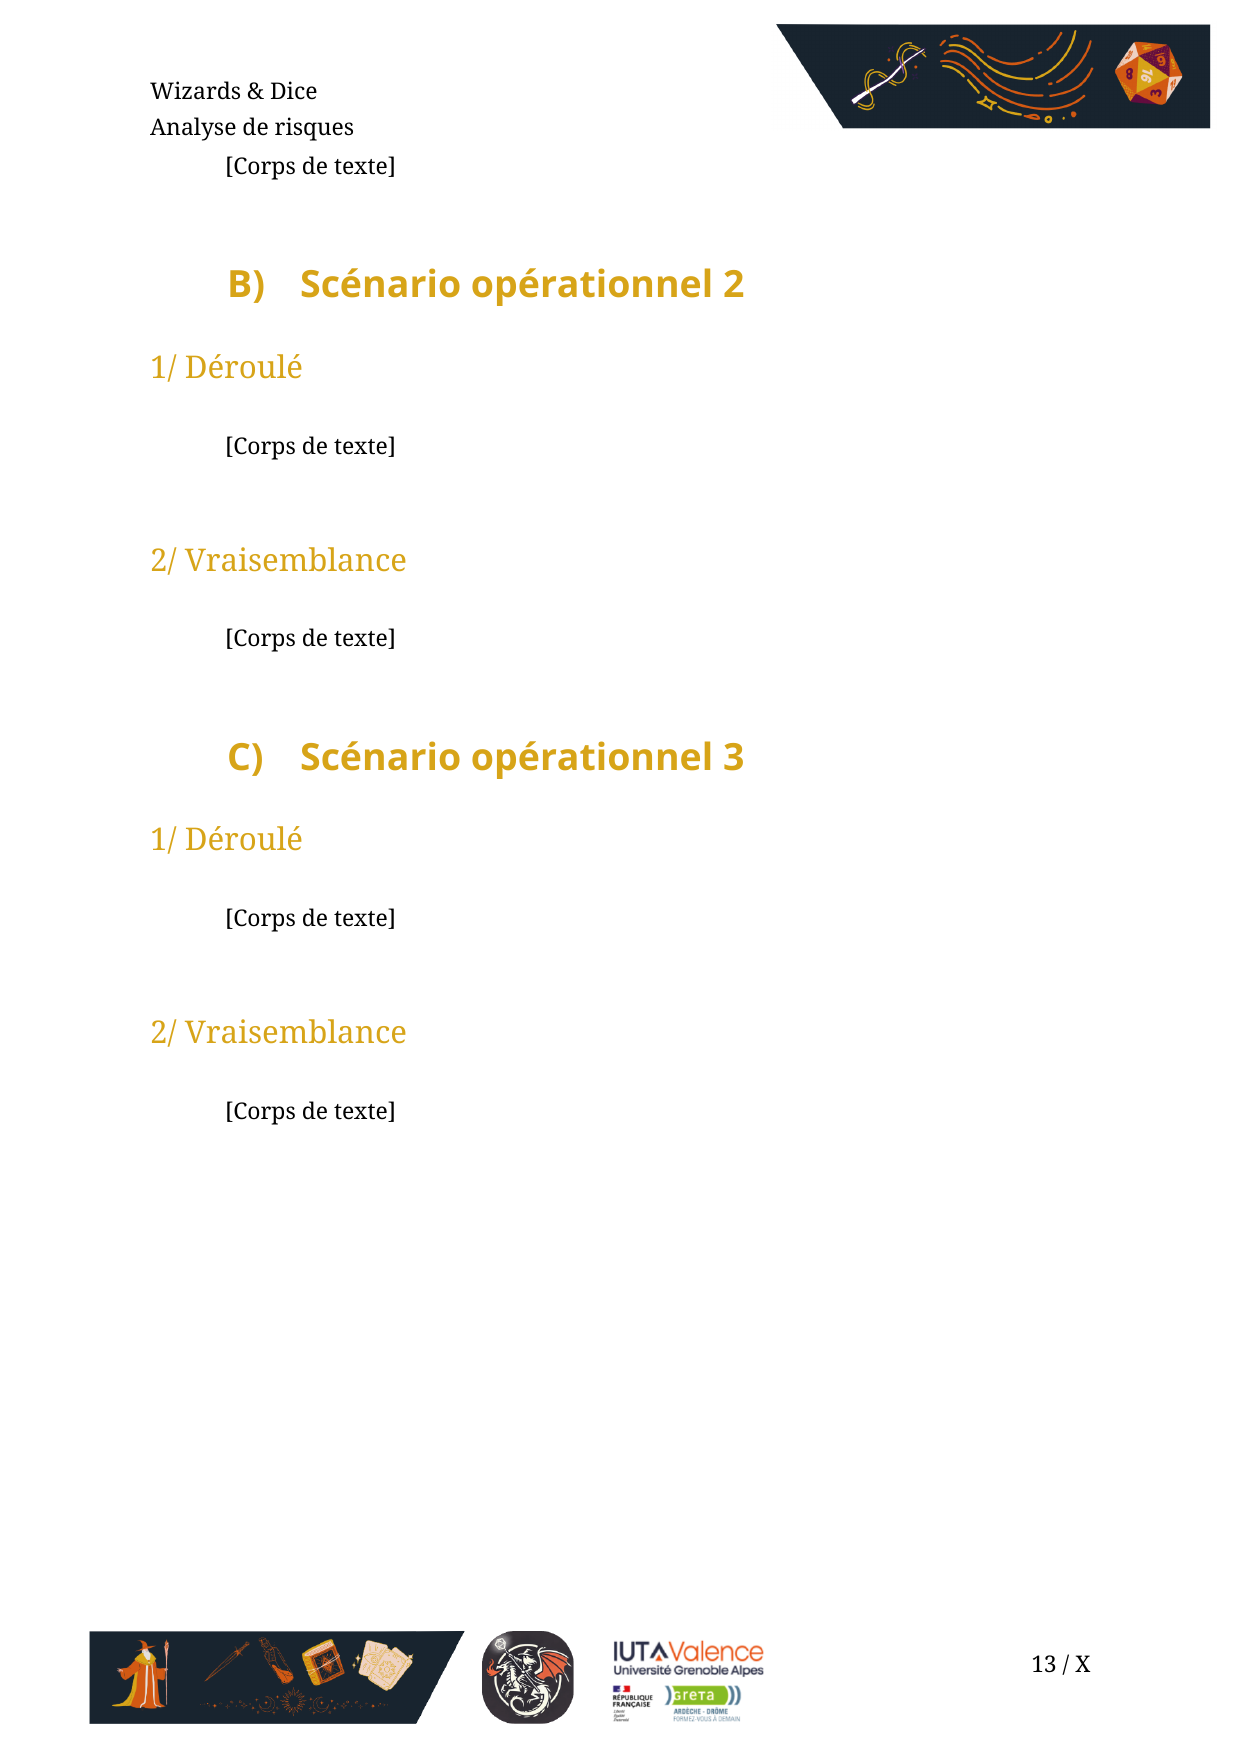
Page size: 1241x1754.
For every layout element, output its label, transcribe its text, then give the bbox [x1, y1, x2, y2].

subtitle Scénario opérationnel 2 [227, 258, 1090, 309]
text [Corps de texte] [150, 430, 1090, 461]
text [Corps de texte] [150, 150, 1090, 181]
subtitle Scénario opérationnel 3 [227, 730, 1090, 781]
subtitle Déroulé [150, 817, 1090, 860]
picture [81, 1620, 788, 1733]
text [Corps de texte] [150, 1095, 1090, 1126]
subtitle Vraisemblance [150, 1010, 1090, 1052]
subtitle Vraisemblance [150, 537, 1090, 580]
subtitle Déroulé [150, 345, 1090, 387]
text [Corps de texte] [150, 622, 1090, 654]
picture [771, 21, 1218, 131]
text [Corps de texte] [150, 902, 1090, 933]
